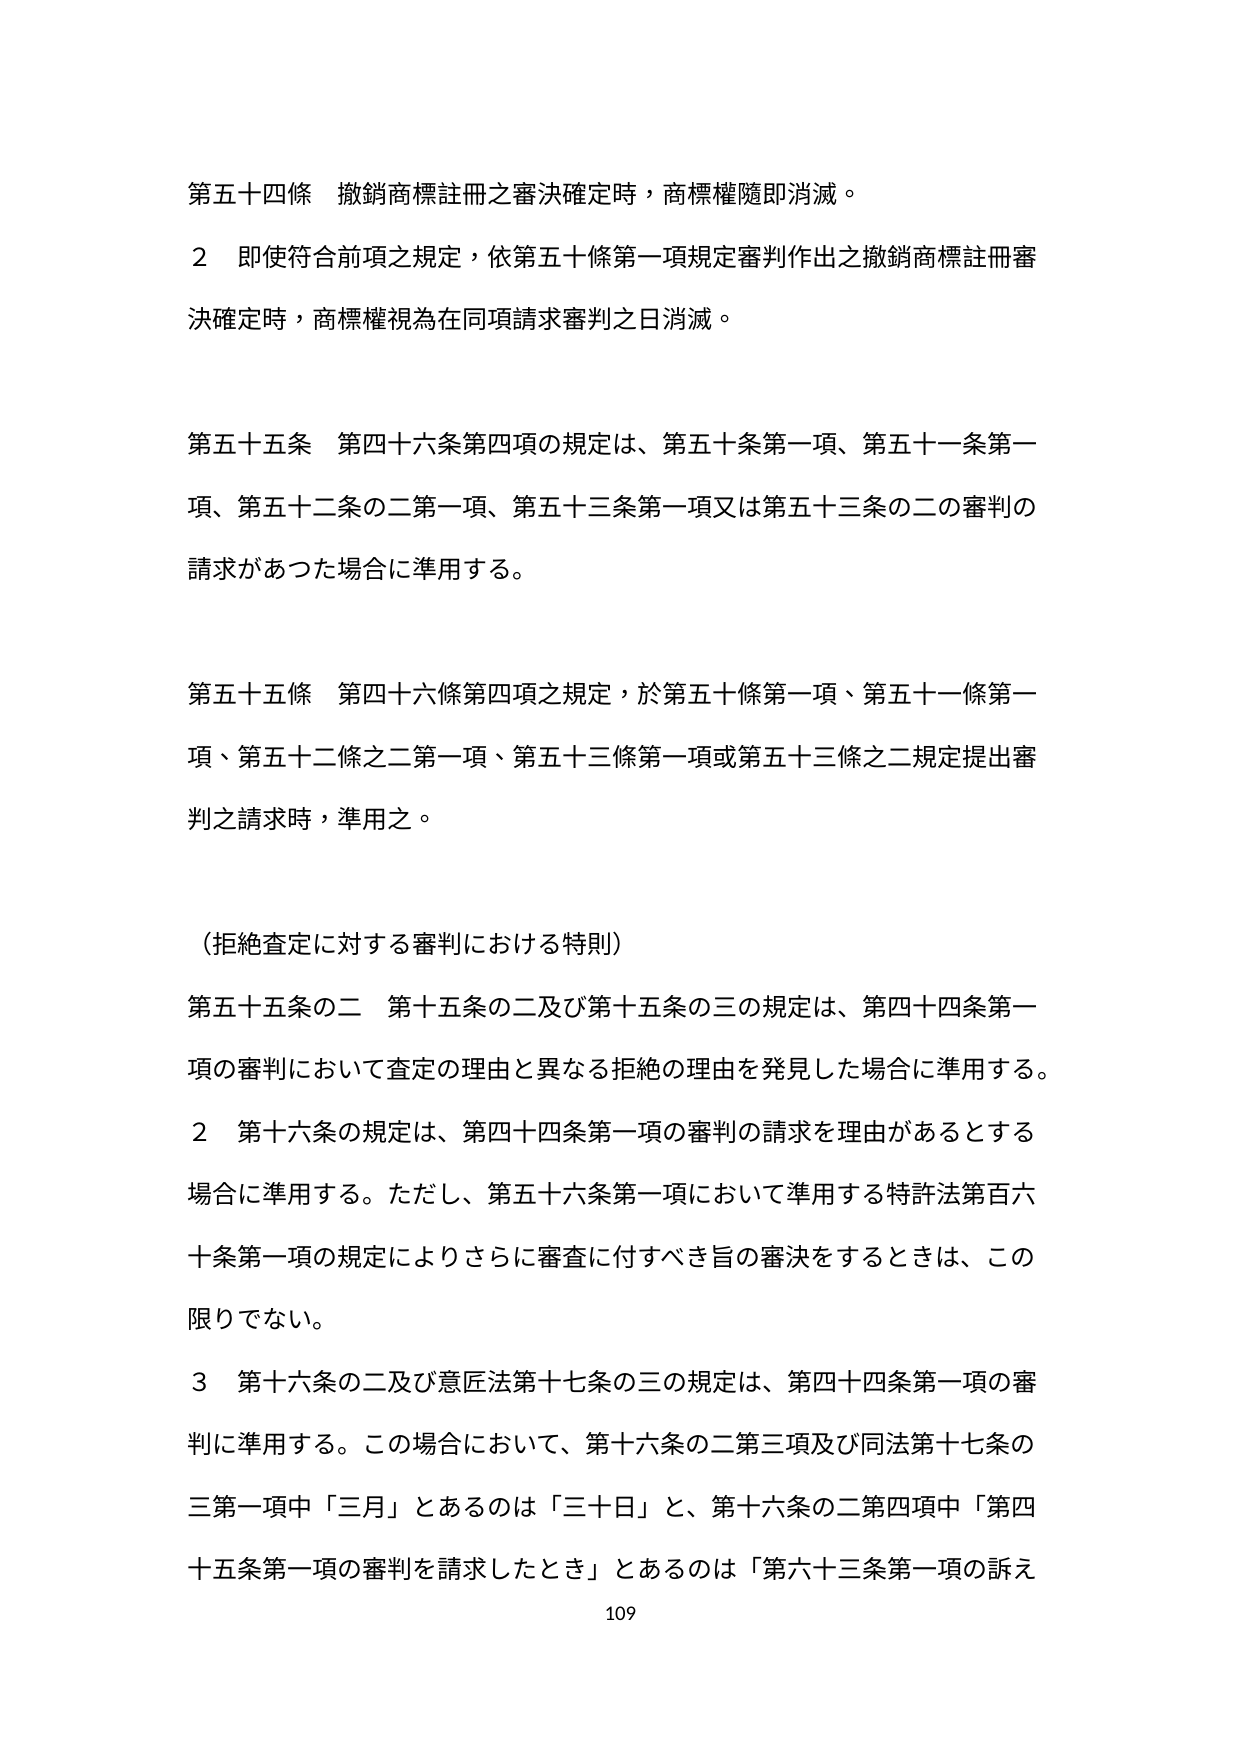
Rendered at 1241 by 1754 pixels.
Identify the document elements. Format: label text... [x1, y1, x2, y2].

text 第五十五條 第四十六條第四項之規定，於第五十條第一項、第五十一條第一項、第五十二條之二第一項、第五十三條第一項或第五十三條之二規定提出審判之請求時，準用之。 [187, 651, 1053, 839]
text 第五十四條 撤銷商標註冊之審決確定時，商標權隨即消滅。 [187, 151, 1053, 214]
text 第五十五条 第四十六条第四項の規定は、第五十条第一項、第五十一条第一項、第五十二条の二第一項、第五十三条第一項又は第五十三条の二の審判の請求があつた場合に準用する。 [187, 401, 1053, 589]
text ３ 第十六条の二及び意匠法第十七条の三の規定は、第四十四条第一項の審判に準用する。この場合において、第十六条の二第三項及び同法第十七条の三第一項中「三月」とあるのは「三十日」と、第十六条の二第四項中「第四十五条第一項の審判を請求したとき」とあるのは「第六十三条第一項の訴え [187, 1339, 1053, 1589]
text ２ 即使符合前項之規定，依第五十條第一項規定審判作出之撤銷商標註冊審決確定時，商標權視為在同項請求審判之日消滅。 [187, 214, 1053, 339]
text ２ 第十六条の規定は、第四十四条第一項の審判の請求を理由があるとする場合に準用する。ただし、第五十六条第一項において準用する特許法第百六十条第一項の規定によりさらに審査に付すべき旨の審決をするときは、この限りでない。 [187, 1089, 1053, 1339]
text （拒絶査定に対する審判における特則） [187, 901, 1053, 964]
text 第五十五条の二 第十五条の二及び第十五条の三の規定は、第四十四条第一項の審判において査定の理由と異なる拒絶の理由を発見した場合に準用する。 [187, 964, 1053, 1089]
